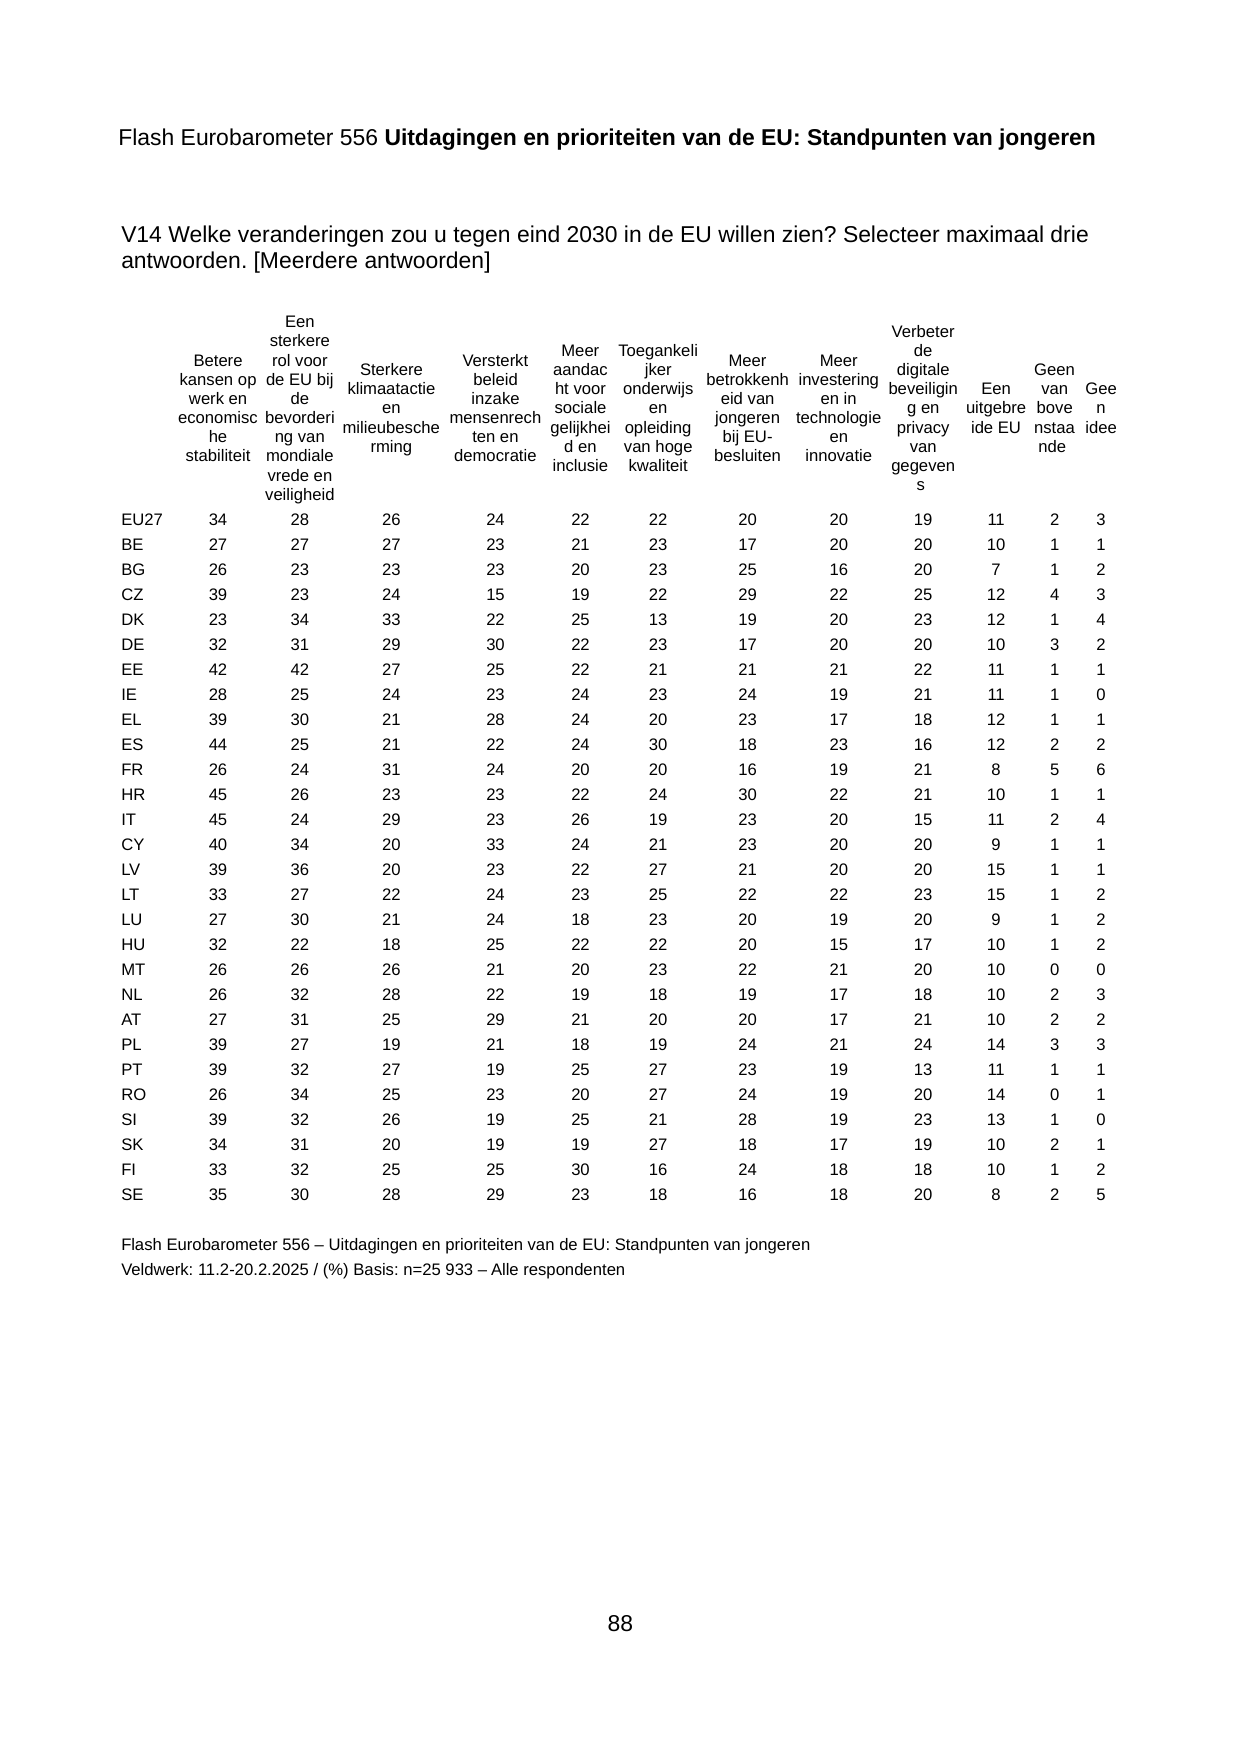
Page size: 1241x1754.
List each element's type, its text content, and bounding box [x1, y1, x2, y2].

table_cell CZ [118, 582, 174, 607]
table_cell 23 [702, 807, 793, 832]
table_cell 20 [884, 532, 962, 557]
table_cell 20 [884, 557, 962, 582]
table_cell NL [118, 982, 174, 1007]
table_cell 34 [174, 507, 261, 532]
table_cell HR [118, 782, 174, 807]
table_cell 16 [884, 732, 962, 757]
table_cell SI [118, 1107, 174, 1132]
table_cell [118, 277, 174, 309]
table_cell [174, 1207, 261, 1232]
table_cell 22 [546, 657, 614, 682]
table_cell 26 [338, 957, 444, 982]
table_cell 23 [338, 557, 444, 582]
table_cell EE [118, 657, 174, 682]
table_cell 10 [962, 532, 1030, 557]
table_cell 25 [261, 682, 338, 707]
table_cell 24 [614, 782, 702, 807]
table_cell 7 [962, 557, 1030, 582]
table_cell 24 [261, 807, 338, 832]
table_cell 13 [884, 1057, 962, 1082]
table_cell 26 [338, 1107, 444, 1132]
table_cell 24 [444, 907, 546, 932]
table_cell 30 [546, 1157, 614, 1182]
table_cell 27 [174, 907, 261, 932]
table_cell 26 [174, 982, 261, 1007]
table_cell Versterkt beleid inzake mensenrechten en democratie [444, 309, 546, 507]
table_cell 17 [793, 707, 884, 732]
table_cell 30 [261, 1182, 338, 1207]
table_cell 27 [614, 857, 702, 882]
table_cell 39 [174, 1107, 261, 1132]
table_cell [338, 1207, 444, 1232]
table_cell 25 [338, 1157, 444, 1182]
table_cell 29 [338, 632, 444, 657]
table_cell 1 [1030, 857, 1079, 882]
table_cell 13 [962, 1107, 1030, 1132]
table_cell 23 [884, 882, 962, 907]
table_cell 10 [962, 957, 1030, 982]
table_cell 22 [546, 932, 614, 957]
table_cell 19 [702, 982, 793, 1007]
table_cell [261, 1207, 338, 1232]
table_cell 22 [546, 632, 614, 657]
table_cell 23 [546, 1182, 614, 1207]
table_cell 16 [793, 557, 884, 582]
table_cell 2 [1079, 907, 1123, 932]
table_cell [261, 277, 338, 309]
table_cell 23 [261, 582, 338, 607]
table_cell 21 [546, 1007, 614, 1032]
table_cell [1030, 277, 1079, 309]
table_cell 21 [614, 657, 702, 682]
table_cell 33 [338, 607, 444, 632]
table_cell 23 [614, 907, 702, 932]
table_cell 25 [546, 1057, 614, 1082]
table_cell 23 [444, 807, 546, 832]
table_cell Geen idee [1079, 309, 1123, 507]
table_cell 34 [174, 1132, 261, 1157]
table_cell 2 [1079, 932, 1123, 957]
table_cell 22 [793, 582, 884, 607]
table_cell 0 [1030, 1082, 1079, 1107]
table_cell [1079, 1207, 1123, 1232]
table_cell 20 [546, 757, 614, 782]
table_cell MT [118, 957, 174, 982]
table_cell 24 [702, 1157, 793, 1182]
table_cell 16 [614, 1157, 702, 1182]
table_cell 1 [1030, 1057, 1079, 1082]
table_cell 27 [261, 1032, 338, 1057]
table_cell [614, 277, 702, 309]
table_cell 39 [174, 857, 261, 882]
table_cell 20 [793, 832, 884, 857]
table_cell 20 [884, 1082, 962, 1107]
table_cell 24 [338, 682, 444, 707]
table_cell 3 [1030, 632, 1079, 657]
table_cell 17 [793, 1007, 884, 1032]
table_cell 42 [261, 657, 338, 682]
table_cell 1 [1030, 682, 1079, 707]
table_cell 21 [614, 1107, 702, 1132]
table_cell 25 [546, 1107, 614, 1132]
table_cell 24 [702, 1032, 793, 1057]
table_cell 20 [546, 1082, 614, 1107]
table_cell 34 [261, 607, 338, 632]
table_cell 23 [702, 832, 793, 857]
table_cell [614, 1207, 702, 1232]
table_cell 23 [884, 607, 962, 632]
table_cell 24 [546, 682, 614, 707]
table_cell 20 [614, 757, 702, 782]
table_cell 24 [444, 882, 546, 907]
table_cell [702, 1207, 793, 1232]
table_cell Flash Eurobarometer 556 – Uitdagingen en prioriteiten van de EU: Standpunten van jongeren [118, 1232, 1123, 1257]
table_cell DK [118, 607, 174, 632]
table_cell 27 [261, 532, 338, 557]
table_cell [962, 277, 1030, 309]
table_cell 25 [614, 882, 702, 907]
table_cell 22 [546, 507, 614, 532]
table_cell 20 [884, 832, 962, 857]
table_cell [793, 1207, 884, 1232]
table_cell 20 [793, 607, 884, 632]
table_cell Een sterkere rol voor de EU bij de bevordering van mondiale vrede en veiligheid [261, 309, 338, 507]
table_cell 20 [702, 907, 793, 932]
table_cell 17 [702, 532, 793, 557]
table_cell 3 [1079, 507, 1123, 532]
table_cell FI [118, 1157, 174, 1182]
table_cell 5 [1030, 757, 1079, 782]
table_cell 10 [962, 632, 1030, 657]
table_cell 32 [174, 932, 261, 957]
table_cell 27 [338, 532, 444, 557]
table_cell 14 [962, 1082, 1030, 1107]
table_cell 19 [702, 607, 793, 632]
table_cell 29 [444, 1182, 546, 1207]
table_cell 12 [962, 607, 1030, 632]
table_cell 8 [962, 757, 1030, 782]
table_cell 8 [962, 1182, 1030, 1207]
table_cell 23 [614, 557, 702, 582]
table_cell [546, 1207, 614, 1232]
table_cell [174, 277, 261, 309]
table_cell 24 [884, 1032, 962, 1057]
table_cell 34 [261, 1082, 338, 1107]
table_cell 2 [1030, 507, 1079, 532]
table_cell 2 [1079, 557, 1123, 582]
table_cell 3 [1079, 582, 1123, 607]
table_cell 31 [338, 757, 444, 782]
table_cell [118, 1207, 174, 1232]
table_cell 2 [1030, 807, 1079, 832]
table_cell [884, 1207, 962, 1232]
table_cell 23 [444, 1082, 546, 1107]
table_cell 1 [1030, 782, 1079, 807]
table_cell 19 [444, 1107, 546, 1132]
table_cell [546, 277, 614, 309]
table_cell 18 [884, 707, 962, 732]
table_cell 24 [338, 582, 444, 607]
table_cell 30 [261, 707, 338, 732]
table_cell 27 [174, 1007, 261, 1032]
table_cell 23 [614, 682, 702, 707]
table_cell 17 [702, 632, 793, 657]
table_cell 22 [546, 857, 614, 882]
table_cell 28 [444, 707, 546, 732]
table_cell 19 [444, 1132, 546, 1157]
table_cell 27 [338, 1057, 444, 1082]
table_cell 27 [174, 532, 261, 557]
table_cell 19 [793, 1057, 884, 1082]
table_cell 11 [962, 507, 1030, 532]
table_cell 31 [261, 632, 338, 657]
table_cell 23 [614, 532, 702, 557]
table_cell 22 [614, 932, 702, 957]
table_cell 9 [962, 832, 1030, 857]
table_cell 9 [962, 907, 1030, 932]
table_cell ES [118, 732, 174, 757]
table_cell 18 [702, 732, 793, 757]
table_cell 1 [1030, 707, 1079, 732]
table_cell 1 [1030, 657, 1079, 682]
table_cell LT [118, 882, 174, 907]
table_cell [962, 1207, 1030, 1232]
table_cell [884, 277, 962, 309]
table_cell 42 [174, 657, 261, 682]
table_cell 15 [884, 807, 962, 832]
table_cell 24 [546, 732, 614, 757]
table_cell 39 [174, 707, 261, 732]
table_cell AT [118, 1007, 174, 1032]
table_cell 1 [1030, 532, 1079, 557]
table_cell 20 [793, 507, 884, 532]
table_cell 0 [1079, 1107, 1123, 1132]
table_cell 10 [962, 782, 1030, 807]
table_cell 20 [338, 1132, 444, 1157]
table_cell 17 [793, 982, 884, 1007]
table_cell 27 [614, 1082, 702, 1107]
table_cell 25 [261, 732, 338, 757]
table_cell 23 [338, 782, 444, 807]
table_cell 15 [793, 932, 884, 957]
table_cell 26 [174, 1082, 261, 1107]
table_cell 19 [884, 507, 962, 532]
table_cell 22 [614, 507, 702, 532]
table_cell 22 [444, 982, 546, 1007]
table_cell 23 [884, 1107, 962, 1132]
table_cell 20 [546, 957, 614, 982]
table_cell 22 [546, 782, 614, 807]
table_cell 30 [261, 907, 338, 932]
table_cell 17 [793, 1132, 884, 1157]
table_cell 44 [174, 732, 261, 757]
table_cell Een uitgebreide EU [962, 309, 1030, 507]
table_cell 29 [444, 1007, 546, 1032]
table_cell 28 [174, 682, 261, 707]
table_cell 39 [174, 1032, 261, 1057]
table_cell 1 [1030, 607, 1079, 632]
table_cell 25 [444, 1157, 546, 1182]
table_cell 1 [1079, 532, 1123, 557]
table_cell 21 [793, 957, 884, 982]
table_cell 19 [793, 1082, 884, 1107]
table_cell 16 [702, 1182, 793, 1207]
table_cell 20 [884, 857, 962, 882]
table_cell 0 [1030, 957, 1079, 982]
table_cell 20 [884, 1182, 962, 1207]
table_cell 18 [884, 982, 962, 1007]
table_cell 19 [793, 757, 884, 782]
table_cell 45 [174, 807, 261, 832]
table_cell 25 [884, 582, 962, 607]
table_cell 25 [702, 557, 793, 582]
table_cell 20 [884, 957, 962, 982]
table_cell 20 [338, 857, 444, 882]
table_cell 39 [174, 582, 261, 607]
table_cell 2 [1079, 1157, 1123, 1182]
table_cell 21 [702, 657, 793, 682]
table_cell 21 [338, 732, 444, 757]
table_cell 18 [793, 1157, 884, 1182]
table_cell 3 [1079, 982, 1123, 1007]
table_cell 33 [174, 882, 261, 907]
table_cell DE [118, 632, 174, 657]
table_cell [702, 277, 793, 309]
table_cell [338, 277, 444, 309]
table_cell 19 [546, 582, 614, 607]
table_cell LU [118, 907, 174, 932]
table_cell 34 [261, 832, 338, 857]
table_cell 1 [1079, 707, 1123, 732]
table_cell [793, 277, 884, 309]
table_cell 22 [884, 657, 962, 682]
table_cell 22 [793, 782, 884, 807]
table_cell 15 [444, 582, 546, 607]
table_cell 14 [962, 1032, 1030, 1057]
table_cell 28 [702, 1107, 793, 1132]
table_cell 2 [1030, 1182, 1079, 1207]
table_cell [118, 309, 174, 507]
table_cell 21 [338, 907, 444, 932]
table_cell 23 [614, 632, 702, 657]
table_cell 13 [614, 607, 702, 632]
table_cell 11 [962, 657, 1030, 682]
table_cell 19 [793, 907, 884, 932]
table_cell 1 [1030, 832, 1079, 857]
table_cell 22 [702, 882, 793, 907]
table_header V14 Welke veranderingen zou u tegen eind 2030 in de EU willen zien? Selecteer maximaal drie antwoorden. [Meerdere antwoorden] [118, 218, 1123, 277]
table_cell 12 [962, 707, 1030, 732]
table_cell 22 [261, 932, 338, 957]
table_cell 20 [793, 532, 884, 557]
table_cell 12 [962, 732, 1030, 757]
table_cell 26 [174, 957, 261, 982]
table_cell 21 [884, 682, 962, 707]
table_cell Meer betrokkenheid van jongeren bij EU-besluiten [702, 309, 793, 507]
table_cell 32 [261, 982, 338, 1007]
table_cell 6 [1079, 757, 1123, 782]
table_cell 2 [1030, 1132, 1079, 1157]
table_cell 28 [338, 1182, 444, 1207]
table_cell 1 [1030, 907, 1079, 932]
table_cell Sterkere klimaatactie en milieubescherming [338, 309, 444, 507]
table_cell 24 [546, 832, 614, 857]
table_cell 0 [1079, 957, 1123, 982]
table_cell 10 [962, 1132, 1030, 1157]
table_cell Betere kansen op werk en economische stabiliteit [174, 309, 261, 507]
table_cell 27 [261, 882, 338, 907]
table_cell 12 [962, 582, 1030, 607]
table_cell 32 [261, 1107, 338, 1132]
table_cell 27 [338, 657, 444, 682]
table_cell BE [118, 532, 174, 557]
table_cell Toegankelijker onderwijs en opleiding van hoge kwaliteit [614, 309, 702, 507]
table_cell 10 [962, 982, 1030, 1007]
table_cell 1 [1030, 1157, 1079, 1182]
table_cell 33 [444, 832, 546, 857]
table_cell EU27 [118, 507, 174, 532]
table_cell 30 [614, 732, 702, 757]
table_cell 1 [1079, 1082, 1123, 1107]
table_cell 21 [793, 1032, 884, 1057]
table_cell PL [118, 1032, 174, 1057]
table_cell RO [118, 1082, 174, 1107]
table_cell 18 [884, 1157, 962, 1182]
table_cell CY [118, 832, 174, 857]
table_cell 25 [338, 1007, 444, 1032]
table_cell 23 [793, 732, 884, 757]
table_cell 1 [1030, 1107, 1079, 1132]
table_cell 3 [1030, 1032, 1079, 1057]
table_cell 31 [261, 1132, 338, 1157]
table_cell 23 [444, 682, 546, 707]
table_cell 4 [1079, 807, 1123, 832]
table_cell 1 [1079, 657, 1123, 682]
table_cell 21 [884, 782, 962, 807]
table_cell 35 [174, 1182, 261, 1207]
table_cell 24 [702, 682, 793, 707]
table_cell 4 [1079, 607, 1123, 632]
table_cell 2 [1030, 982, 1079, 1007]
table_cell 26 [174, 557, 261, 582]
table_cell HU [118, 932, 174, 957]
table_cell 23 [444, 532, 546, 557]
table_cell 22 [444, 607, 546, 632]
table_cell 21 [793, 657, 884, 682]
table_cell 22 [793, 882, 884, 907]
table_cell 20 [614, 1007, 702, 1032]
table_cell 10 [962, 1157, 1030, 1182]
table_cell 2 [1030, 1007, 1079, 1032]
table_cell 2 [1030, 732, 1079, 757]
table_cell BG [118, 557, 174, 582]
table_cell 18 [338, 932, 444, 957]
table_cell 19 [793, 1107, 884, 1132]
table_cell 24 [702, 1082, 793, 1107]
table_cell 19 [338, 1032, 444, 1057]
table_cell 19 [614, 1032, 702, 1057]
table_cell SK [118, 1132, 174, 1157]
table_cell 1 [1079, 832, 1123, 857]
table_cell 0 [1079, 682, 1123, 707]
table_cell 18 [546, 907, 614, 932]
table_cell 45 [174, 782, 261, 807]
table_cell 21 [546, 532, 614, 557]
table_cell 22 [702, 957, 793, 982]
table_cell 24 [444, 757, 546, 782]
table_cell 19 [884, 1132, 962, 1157]
table_cell 24 [261, 757, 338, 782]
table_cell 32 [174, 632, 261, 657]
table_cell 23 [702, 1057, 793, 1082]
table_cell 20 [546, 557, 614, 582]
table_cell 1 [1030, 557, 1079, 582]
table_cell 30 [444, 632, 546, 657]
table_cell 2 [1079, 1007, 1123, 1032]
table_cell 39 [174, 1057, 261, 1082]
table_cell 31 [261, 1007, 338, 1032]
table_cell Verbeterde digitale beveiliging en privacy van gegevens [884, 309, 962, 507]
table_cell [1079, 277, 1123, 309]
table_cell 23 [702, 707, 793, 732]
table_cell 11 [962, 807, 1030, 832]
table_cell 16 [702, 757, 793, 782]
table_cell 23 [546, 882, 614, 907]
table_cell 11 [962, 682, 1030, 707]
table_cell 18 [546, 1032, 614, 1057]
table_cell 1 [1079, 1132, 1123, 1157]
table_cell 2 [1079, 732, 1123, 757]
table_cell 23 [174, 607, 261, 632]
table_cell 27 [614, 1132, 702, 1157]
table_cell 22 [614, 582, 702, 607]
table_cell 5 [1079, 1182, 1123, 1207]
table_cell 24 [546, 707, 614, 732]
table_cell 22 [444, 732, 546, 757]
table_cell 4 [1030, 582, 1079, 607]
table_cell 19 [793, 682, 884, 707]
table_cell 20 [793, 807, 884, 832]
table_cell [1030, 1207, 1079, 1232]
table_cell 10 [962, 1007, 1030, 1032]
table_cell 27 [614, 1057, 702, 1082]
table_cell 23 [444, 857, 546, 882]
table_cell 25 [444, 657, 546, 682]
table_cell 1 [1079, 857, 1123, 882]
table_cell FR [118, 757, 174, 782]
table_cell 29 [702, 582, 793, 607]
table_cell 23 [261, 557, 338, 582]
table_cell 20 [793, 857, 884, 882]
table_cell 26 [261, 782, 338, 807]
table_cell 23 [444, 557, 546, 582]
table_cell 19 [546, 1132, 614, 1157]
table_cell LV [118, 857, 174, 882]
table_cell 18 [614, 982, 702, 1007]
table_cell 3 [1079, 1032, 1123, 1057]
table_cell 32 [261, 1057, 338, 1082]
table_cell 23 [614, 957, 702, 982]
table_cell 21 [338, 707, 444, 732]
table_cell 19 [444, 1057, 546, 1082]
table_cell 23 [444, 782, 546, 807]
table_cell 36 [261, 857, 338, 882]
table_cell 2 [1079, 882, 1123, 907]
table_cell 20 [702, 1007, 793, 1032]
table_cell 22 [338, 882, 444, 907]
table_cell 21 [614, 832, 702, 857]
table_cell 26 [261, 957, 338, 982]
table_cell Meer aandacht voor sociale gelijkheid en inclusie [546, 309, 614, 507]
table_cell 20 [793, 632, 884, 657]
table_cell [444, 1207, 546, 1232]
table_cell 20 [338, 832, 444, 857]
table_cell 40 [174, 832, 261, 857]
table_cell 24 [444, 507, 546, 532]
table_cell 15 [962, 857, 1030, 882]
table_cell 20 [884, 907, 962, 932]
table_cell 32 [261, 1157, 338, 1182]
table_cell 1 [1030, 882, 1079, 907]
table_cell 28 [261, 507, 338, 532]
table_cell 30 [702, 782, 793, 807]
table_cell 21 [884, 757, 962, 782]
table_cell 20 [702, 932, 793, 957]
table_cell Meer investeringen in technologie en innovatie [793, 309, 884, 507]
table_cell Veldwerk: 11.2-20.2.2025 / (%) Basis: n=25 933 – Alle respondenten [118, 1257, 1123, 1282]
table_cell 1 [1079, 1057, 1123, 1082]
table_cell 18 [793, 1182, 884, 1207]
table_cell SE [118, 1182, 174, 1207]
table_cell 21 [702, 857, 793, 882]
table_cell 19 [614, 807, 702, 832]
table_cell 11 [962, 1057, 1030, 1082]
table_cell [444, 277, 546, 309]
table_cell 20 [614, 707, 702, 732]
table_cell EL [118, 707, 174, 732]
table_cell 1 [1079, 782, 1123, 807]
table_cell 33 [174, 1157, 261, 1182]
table_cell IE [118, 682, 174, 707]
table_cell 26 [546, 807, 614, 832]
table_cell IT [118, 807, 174, 832]
table_cell 29 [338, 807, 444, 832]
table_cell 25 [444, 932, 546, 957]
table_cell 19 [546, 982, 614, 1007]
table_cell 10 [962, 932, 1030, 957]
table_cell 20 [702, 507, 793, 532]
table_cell 17 [884, 932, 962, 957]
table_cell PT [118, 1057, 174, 1082]
table_cell 20 [884, 632, 962, 657]
table_cell 1 [1030, 932, 1079, 957]
table_cell 21 [444, 1032, 546, 1057]
table_cell Geen van bovenstaande [1030, 309, 1079, 507]
table_cell 21 [444, 957, 546, 982]
table_cell 21 [884, 1007, 962, 1032]
table_cell 25 [338, 1082, 444, 1107]
table_cell 25 [546, 607, 614, 632]
table_cell 28 [338, 982, 444, 1007]
table_cell 18 [614, 1182, 702, 1207]
table_cell 2 [1079, 632, 1123, 657]
table_cell 26 [338, 507, 444, 532]
table_cell 26 [174, 757, 261, 782]
table_cell 18 [702, 1132, 793, 1157]
table_cell 15 [962, 882, 1030, 907]
